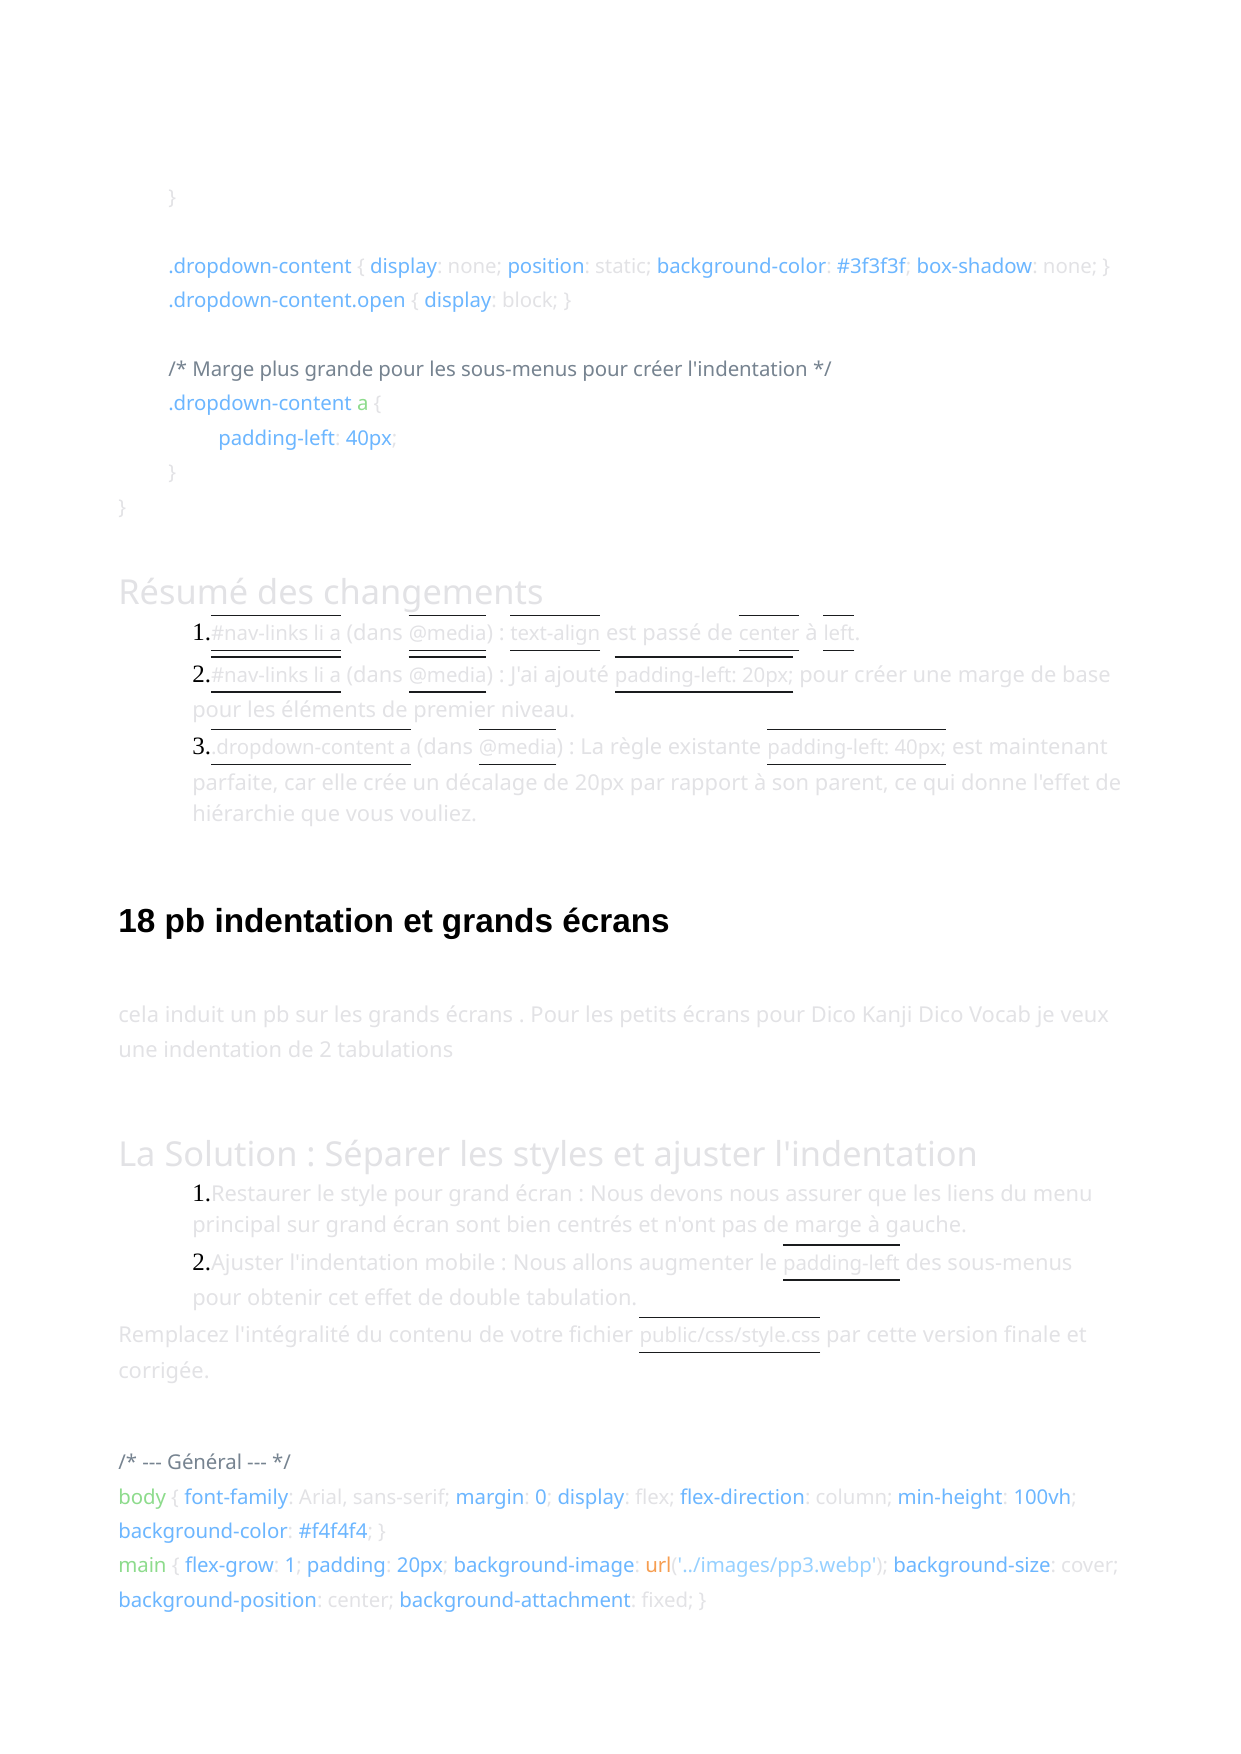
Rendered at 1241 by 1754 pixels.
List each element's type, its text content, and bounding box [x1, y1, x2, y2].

text main { flex-grow: 1; padding: 20px; background-image: url('../images/pp3.webp'); background-size: cover; background-position: center; background-attachment: fixed; } [118, 1544, 1122, 1613]
text /* Marge plus grande pour les sous-menus pour créer l'indentation */ [118, 348, 1122, 383]
list Restaurer le style pour grand écran : Nous devons nous assurer que les liens du menu principal sur grand écran sont bien centrés et n'ont pas de marge à gauche. [118, 1177, 1122, 1239]
list Ajuster l'indentation mobile : Nous allons augmenter le padding-left des sous-menus pour obtenir cet effet de double tabulation. [118, 1244, 1122, 1312]
text /* --- Général --- */ [118, 1441, 1122, 1476]
text } [118, 451, 1122, 486]
list #nav-links li a (dans @media) : J'ai ajouté padding-left: 20px; pour créer une marge de base pour les éléments de premier niveau. [118, 656, 1122, 724]
list #nav-links li a (dans @media) : text-align est passé de center à left. [118, 614, 1122, 651]
text Remplacez l'intégralité du contenu de votre fichier public/css/style.css par cette version finale et corrigée. [118, 1317, 1122, 1384]
text body { font-family: Arial, sans-serif; margin: 0; display: flex; flex-direction: column; min-height: 100vh; background-color: #f4f4f4; } [118, 1476, 1122, 1544]
text .dropdown-content.open { display: block; } [118, 279, 1122, 314]
subtitle Résumé des changements [118, 568, 1122, 614]
text .dropdown-content { display: none; position: static; background-color: #3f3f3f; box-shadow: none; } [118, 245, 1122, 279]
subtitle 18 pb indentation et grands écrans [118, 901, 1122, 939]
text .dropdown-content a { [118, 383, 1122, 417]
text } [118, 486, 1122, 520]
text padding-left: 40px; [118, 417, 1122, 451]
text } [118, 176, 1122, 211]
subtitle La Solution : Séparer les styles et ajuster l'indentation [118, 1130, 1122, 1177]
text cela induit un pb sur les grands écrans . Pour les petits écrans pour Dico Kanji Dico Vocab je veux une indentation de 2 tabulations [118, 999, 1122, 1063]
list .dropdown-content a (dans @media) : La règle existante padding-left: 40px; est maintenant parfaite, car elle crée un décalage de 20px par rapport à son parent, ce qui donne l'effet de hiérarchie que vous vouliez. [118, 728, 1122, 828]
